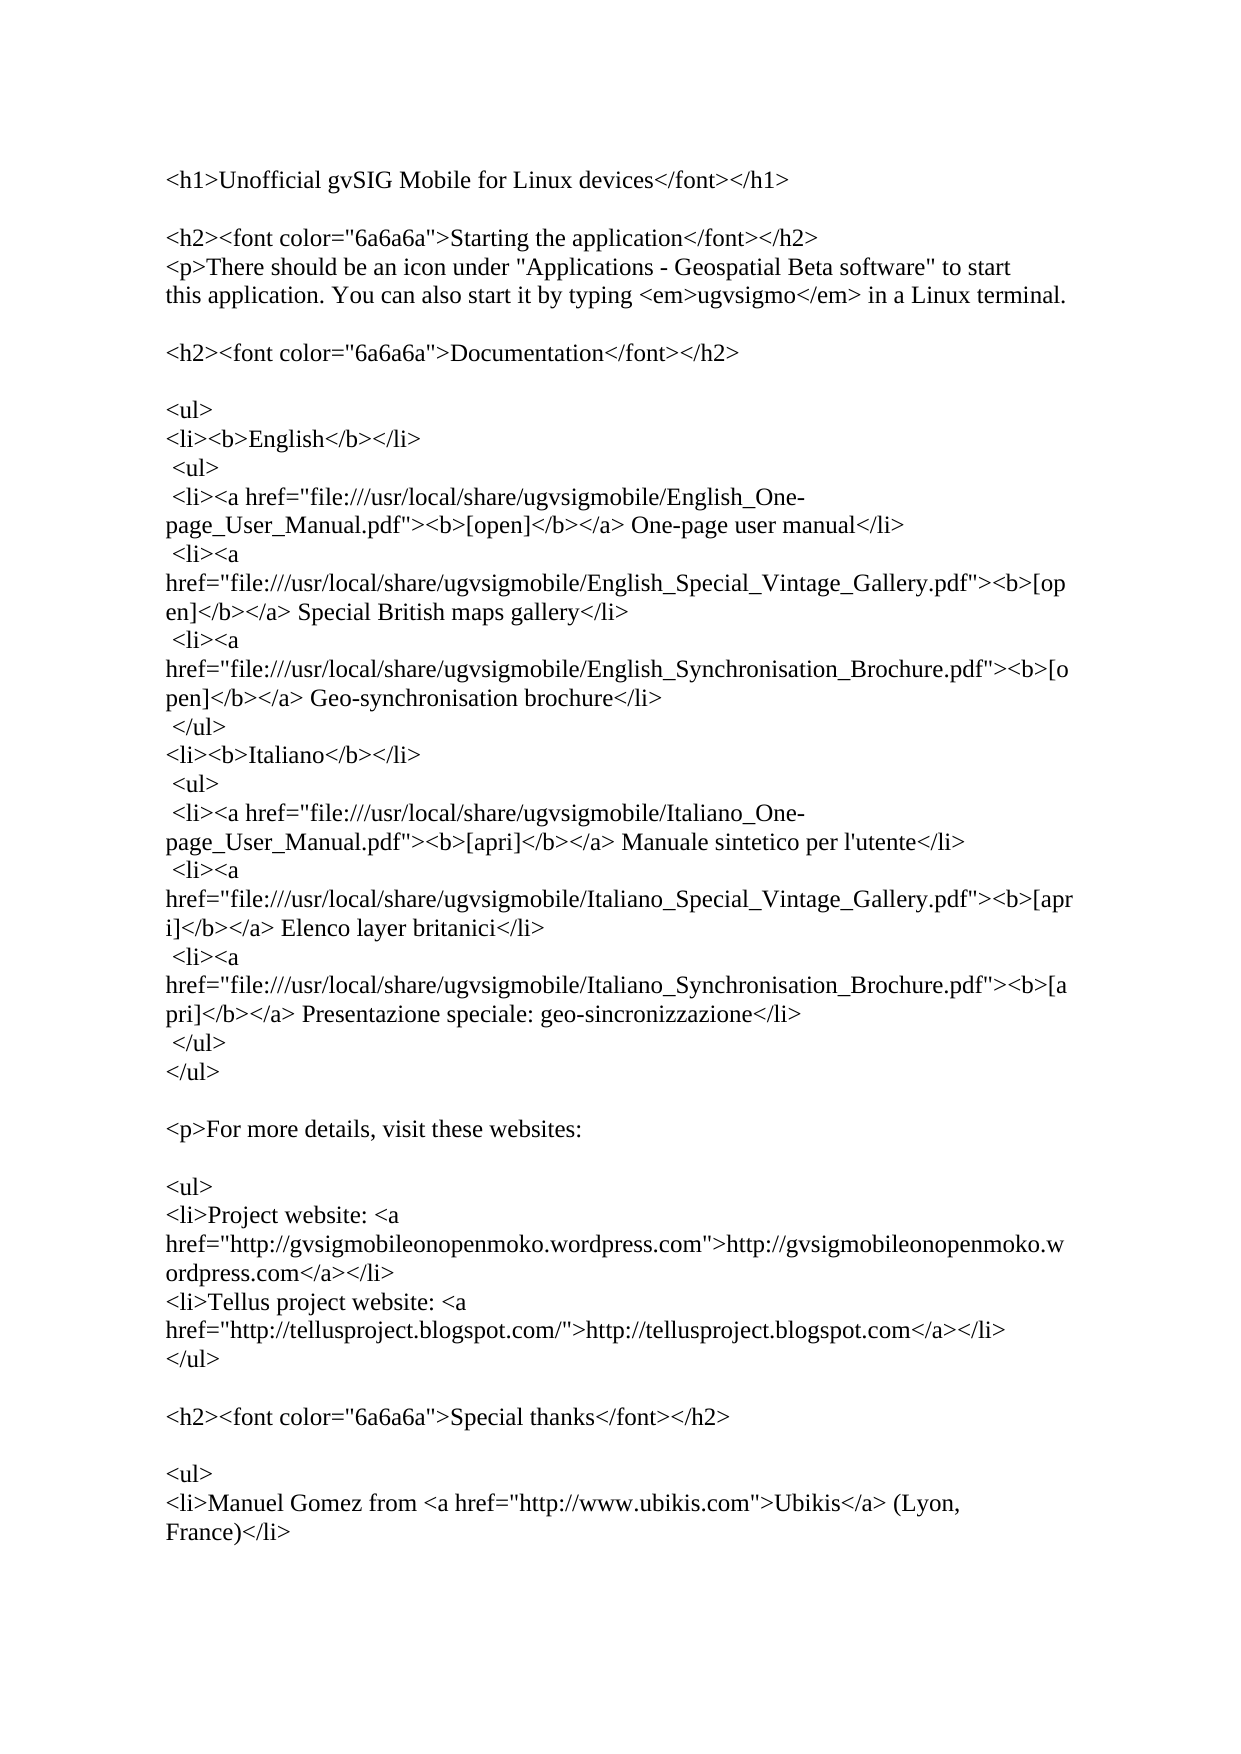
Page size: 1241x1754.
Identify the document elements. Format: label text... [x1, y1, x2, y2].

text <ul> [165, 1172, 1075, 1200]
text <h2><font color="6a6a6a">Starting the application</font></h2> [165, 223, 1075, 252]
text <li><a href="file:///usr/local/share/ugvsigmobile/English_Synchronisation_Brochure.pdf"><b>[open]</b></a> Geo-synchronisation brochure</li> [165, 625, 1075, 712]
text <ul> [165, 1459, 1075, 1488]
text <h1>Unofficial gvSIG Mobile for Linux devices</font></h1> [165, 165, 1075, 194]
text <ul> [165, 395, 1075, 424]
text <li><a href="file:///usr/local/share/ugvsigmobile/Italiano_One-page_User_Manual.pdf"><b>[apri]</b></a> Manuale sintetico per l'utente</li> [165, 798, 1075, 855]
text <h2><font color="6a6a6a">Special thanks</font></h2> [165, 1402, 1075, 1430]
text <li><a href="file:///usr/local/share/ugvsigmobile/Italiano_Synchronisation_Brochure.pdf"><b>[apri]</b></a> Presentazione speciale: geo-sincronizzazione</li> [165, 942, 1075, 1028]
text <ul> [165, 769, 1075, 798]
text </ul> [165, 1028, 1075, 1057]
text </ul> [165, 1057, 1075, 1085]
text this application. You can also start it by typing <em>ugvsigmo</em> in a Linux terminal. [165, 280, 1075, 309]
text </ul> [165, 712, 1075, 740]
text <p>There should be an icon under "Applications - Geospatial Beta software" to start [165, 252, 1075, 280]
text <h2><font color="6a6a6a">Documentation</font></h2> [165, 338, 1075, 367]
text <ul> [165, 453, 1075, 482]
text </ul> [165, 1344, 1075, 1373]
text <li><a href="file:///usr/local/share/ugvsigmobile/English_One-page_User_Manual.pdf"><b>[open]</b></a> One-page user manual</li> [165, 482, 1075, 539]
text <p>For more details, visit these websites: [165, 1114, 1075, 1143]
text <li><a href="file:///usr/local/share/ugvsigmobile/Italiano_Special_Vintage_Gallery.pdf"><b>[apri]</b></a> Elenco layer britanici</li> [165, 855, 1075, 942]
text <li>Manuel Gomez from <a href="http://www.ubikis.com">Ubikis</a> (Lyon, France)</li> [165, 1488, 1075, 1545]
text <li>Project website: <a href="http://gvsigmobileonopenmoko.wordpress.com">http://gvsigmobileonopenmoko.wordpress.com</a></li> [165, 1200, 1075, 1287]
text <li><a href="file:///usr/local/share/ugvsigmobile/English_Special_Vintage_Gallery.pdf"><b>[open]</b></a> Special British maps gallery</li> [165, 539, 1075, 625]
text <li><b>English</b></li> [165, 424, 1075, 453]
text <li><b>Italiano</b></li> [165, 740, 1075, 769]
text <li>Tellus project website: <a href="http://tellusproject.blogspot.com/">http://tellusproject.blogspot.com</a></li> [165, 1287, 1075, 1344]
